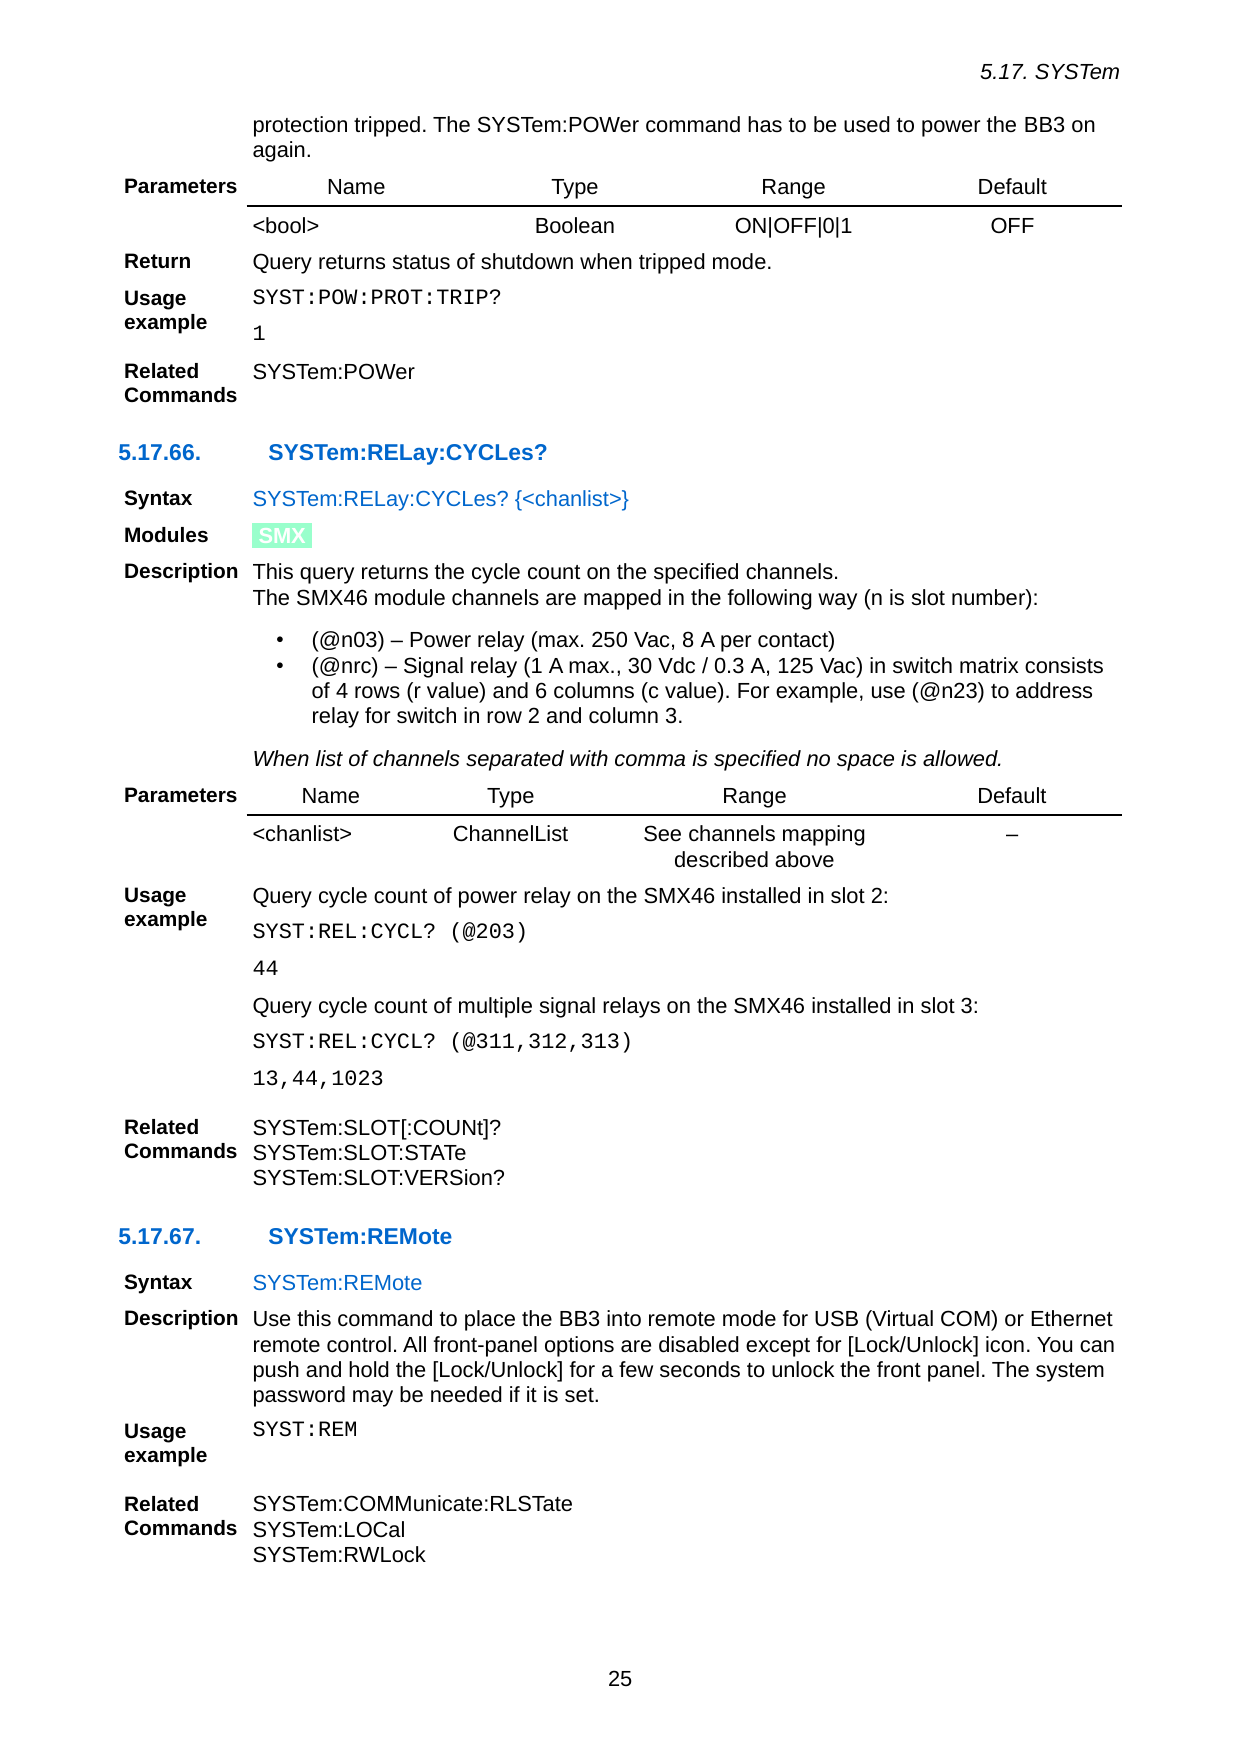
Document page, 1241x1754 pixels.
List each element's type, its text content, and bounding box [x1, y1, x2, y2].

table_cell SYST:POW:PROT:TRIP? 1 [247, 280, 1122, 353]
table_cell Related Commands [118, 1486, 247, 1573]
table_cell Return [118, 244, 247, 280]
table_header SYSTem:REMote [247, 1264, 1122, 1301]
subtitle SYSTem:REMote [118, 1223, 1122, 1249]
table_cell Description [118, 554, 247, 777]
table_cell Default [902, 777, 1122, 813]
table_cell Use this command to place the BB3 into remote mode for USB (Virtual COM) or Ethernet remote control. All front-panel options are disabled except for [Lock/Unlock] icon. You can push and hold the [Lock/Unlock] for a few seconds to unlock the front panel. The system password may be needed if it is set. [247, 1301, 1122, 1413]
table_cell Type [414, 777, 607, 813]
table_cell Parameters [118, 777, 247, 877]
table_cell Related Commands [118, 1109, 247, 1196]
table_cell SMX [247, 517, 1122, 553]
table_header SYSTem:RELay:CYCLes? {<chanlist>} [247, 480, 1122, 517]
table_cell Query returns status of shutdown when tripped mode. [247, 244, 1122, 280]
subtitle SYSTem:RELay:CYCLes? [118, 439, 1122, 465]
table_header Syntax [118, 480, 247, 517]
table_cell Usage example [118, 1413, 247, 1486]
table_cell OFF [903, 207, 1122, 243]
table_header Syntax [118, 1264, 247, 1301]
table_cell <bool> [247, 207, 465, 243]
table_cell [118, 106, 247, 168]
table_cell ON|OFF|0|1 [684, 207, 903, 243]
table_cell protection tripped. The SYSTem:POWer command has to be used to power the BB3 on again. [247, 106, 1122, 168]
table_cell Boolean [465, 207, 684, 243]
table_cell SYSTem:POWer [247, 353, 1122, 412]
table_cell <chanlist> [247, 816, 414, 877]
table_cell This query returns the cycle count on the specified channels. The SMX46 module channels are mapped in the following way (n is slot number): (@n03) – Power relay (max. 250 Vac, 8 A per contact) (@nrc) – Signal relay (1 A max., 30 Vdc / 0.3 A, 125 Vac) in switch matrix consists of 4 rows (r value) and 6 columns (c value). For example, use (@n23) to address relay for switch in row 2 and column 3. When list of channels separated with comma is specified no space is allowed. [247, 554, 1122, 777]
table_cell SYSTem:SLOT[:COUNt]? SYSTem:SLOT:STATe SYSTem:SLOT:VERSion? [247, 1109, 1122, 1196]
table_cell Parameters [118, 168, 247, 243]
table_cell Usage example [118, 878, 247, 1109]
table_cell See channels mapping described above [607, 816, 902, 877]
table_cell SYST:REM [247, 1413, 1122, 1486]
table_cell Range [684, 168, 903, 205]
table_cell Default [903, 168, 1122, 205]
table_cell Name [247, 168, 465, 205]
table_cell Description [118, 1301, 247, 1413]
table_cell SYSTem:COMMunicate:RLSTate SYSTem:LOCal SYSTem:RWLock [247, 1486, 1122, 1573]
table_cell Usage example [118, 280, 247, 353]
table_cell – [902, 816, 1122, 877]
table_cell Type [465, 168, 684, 205]
table_cell Name [247, 777, 414, 813]
table_cell Query cycle count of power relay on the SMX46 installed in slot 2: SYST:REL:CYCL? (@203) 44 Query cycle count of multiple signal relays on the SMX46 installed in slot 3: SYST:REL:CYCL? (@311,312,313) 13,44,1023 [247, 878, 1122, 1109]
table_cell Related Commands [118, 353, 247, 412]
table_cell Modules [118, 517, 247, 553]
table_cell Range [607, 777, 902, 813]
table_cell ChannelList [414, 816, 607, 877]
